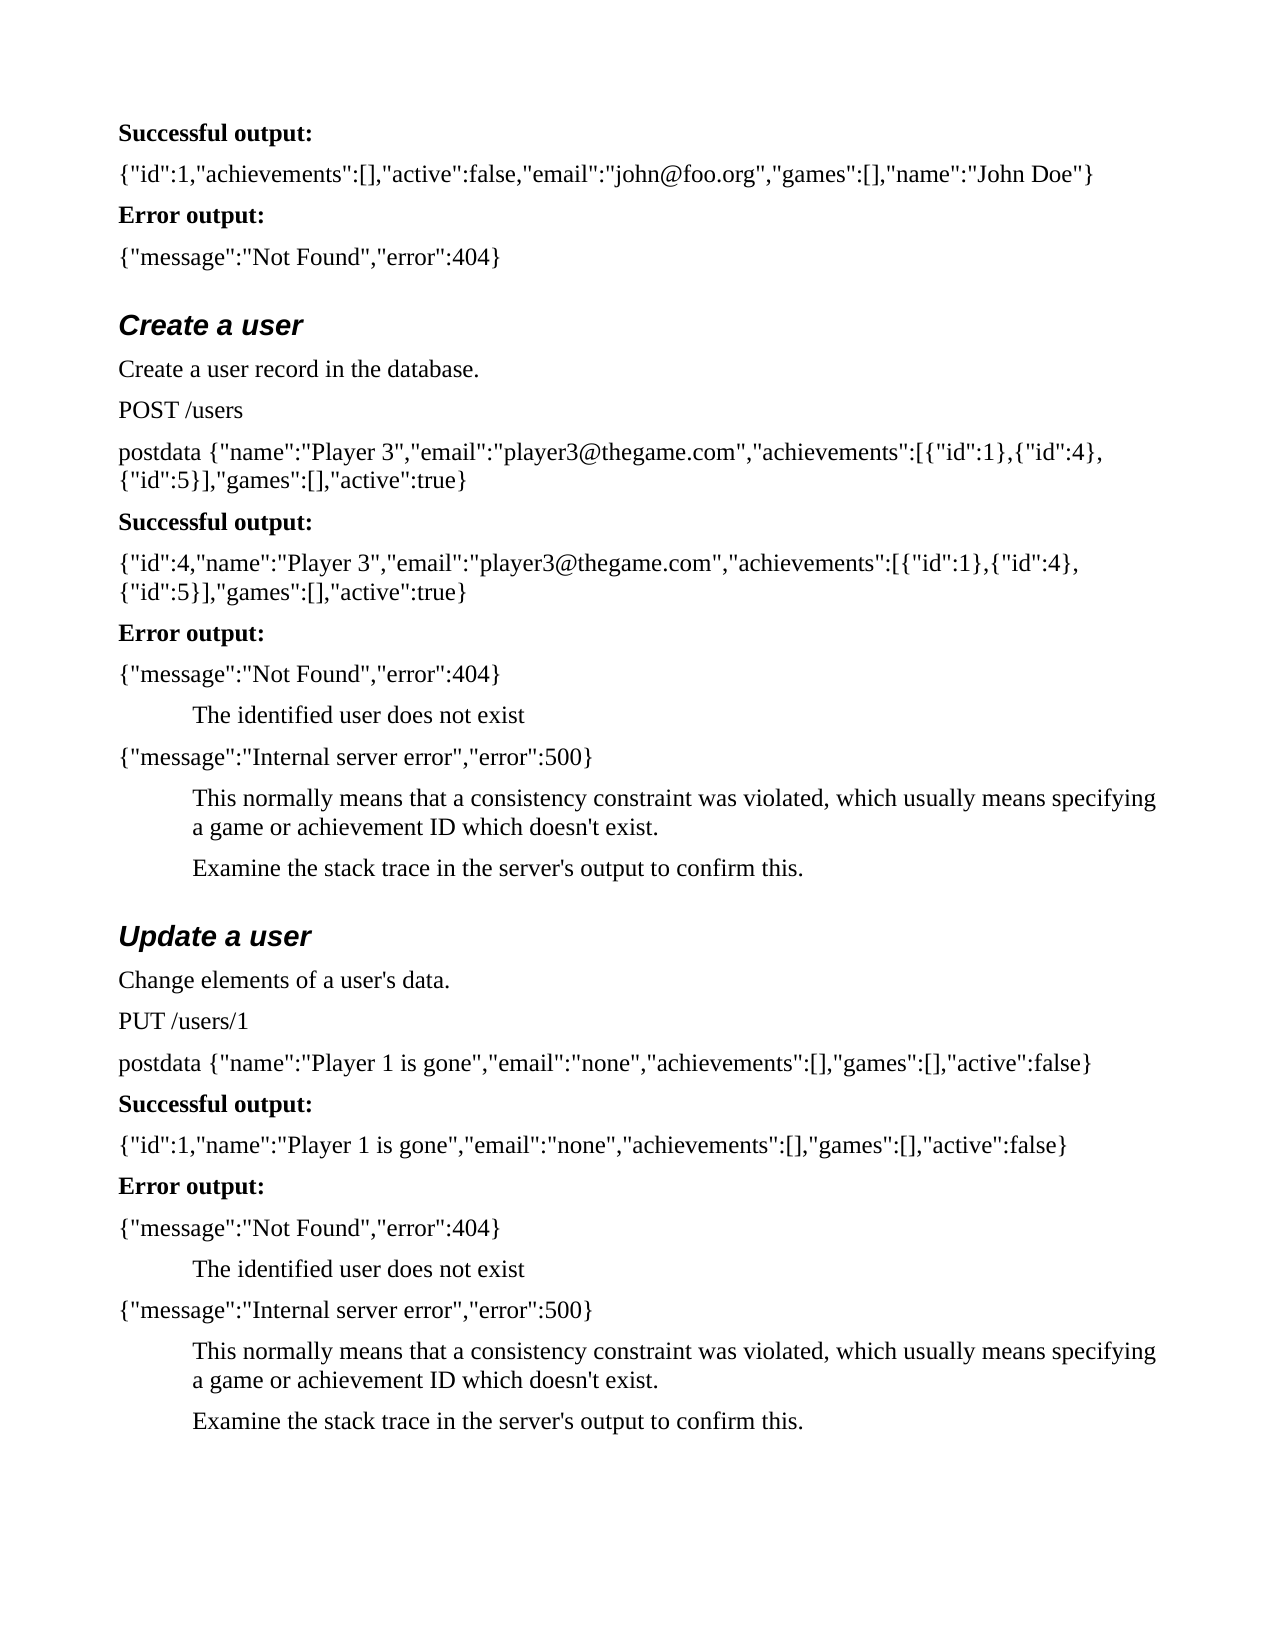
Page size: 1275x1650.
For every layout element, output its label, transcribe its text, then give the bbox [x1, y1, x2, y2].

text The identified user does not exist [192, 1254, 1157, 1283]
text postdata {"name":"Player 3","email":"player3@thegame.com","achievements":[{"id":1},{"id":4},{"id":5}],"games":[],"active":true} [118, 437, 1157, 494]
text {"id":4,"name":"Player 3","email":"player3@thegame.com","achievements":[{"id":1},{"id":4},{"id":5}],"games":[],"active":true} [118, 548, 1157, 605]
text POST /users [118, 395, 1157, 424]
text Error output: [118, 201, 1157, 229]
text {"message":"Not Found","error":404} [118, 242, 1157, 271]
text The identified user does not exist [192, 700, 1157, 729]
text {"id":1,"name":"Player 1 is gone","email":"none","achievements":[],"games":[],"active":false} [118, 1130, 1157, 1159]
subtitle Update a user [118, 919, 1157, 953]
text Examine the stack trace in the server's output to confirm this. [192, 853, 1157, 882]
text Successful output: [118, 507, 1157, 535]
text Successful output: [118, 118, 1157, 147]
text This normally means that a consistency constraint was violated, which usually means specifying a game or achievement ID which doesn't exist. [192, 1336, 1157, 1394]
text postdata {"name":"Player 1 is gone","email":"none","achievements":[],"games":[],"active":false} [118, 1048, 1157, 1076]
text This normally means that a consistency constraint was violated, which usually means specifying a game or achievement ID which doesn't exist. [192, 783, 1157, 840]
text Error output: [118, 618, 1157, 647]
subtitle Create a user [118, 308, 1157, 342]
text Change elements of a user's data. [118, 965, 1157, 994]
text {"id":1,"achievements":[],"active":false,"email":"john@foo.org","games":[],"name":"John Doe"} [118, 159, 1157, 188]
text Create a user record in the database. [118, 354, 1157, 383]
text {"message":"Internal server error","error":500} [118, 1295, 1157, 1324]
text Successful output: [118, 1089, 1157, 1118]
text {"message":"Internal server error","error":500} [118, 742, 1157, 770]
text {"message":"Not Found","error":404} [118, 659, 1157, 688]
text PUT /users/1 [118, 1006, 1157, 1035]
text Error output: [118, 1171, 1157, 1200]
text {"message":"Not Found","error":404} [118, 1213, 1157, 1241]
text Examine the stack trace in the server's output to confirm this. [192, 1406, 1157, 1435]
